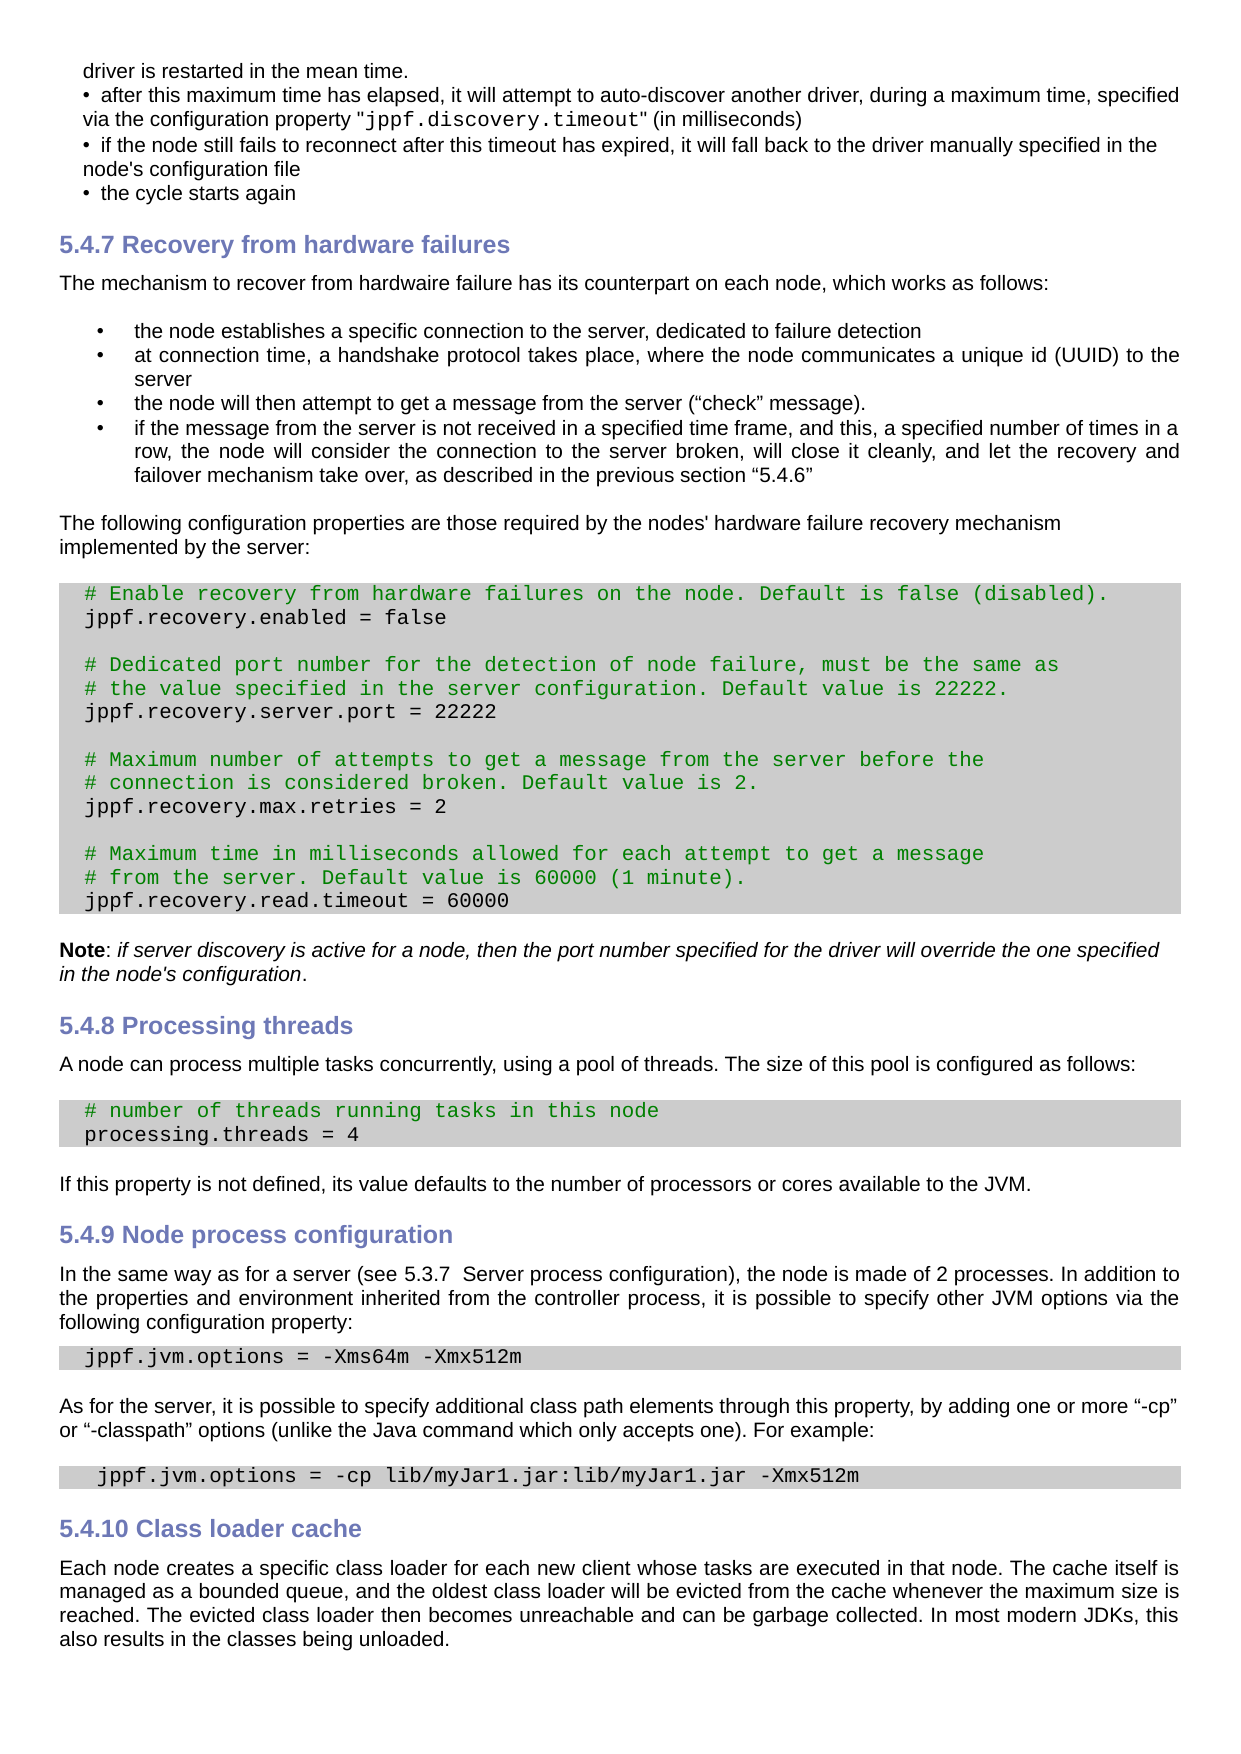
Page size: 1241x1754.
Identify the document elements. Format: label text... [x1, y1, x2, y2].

text jppf.jvm.options = -Xms64m -Xmx512m [59, 1346, 1181, 1370]
text The mechanism to recover from hardwaire failure has its counterpart on each node, which works as follows: [59, 271, 1181, 295]
list driver is restarted in the mean time. [83, 59, 1181, 83]
text # connection is considered broken. Default value is 2. [59, 772, 1181, 796]
text # Enable recovery from hardware failures on the node. Default is false (disabled). [59, 583, 1181, 607]
subtitle Recovery from hardware failures [59, 230, 1181, 259]
list the cycle starts again [83, 181, 1181, 205]
text If this property is not defined, its value defaults to the number of processors or cores available to the JVM. [59, 1171, 1181, 1195]
text # Maximum time in milliseconds allowed for each attempt to get a message [59, 843, 1181, 867]
text The following configuration properties are those required by the nodes' hardware failure recovery mechanism implemented by the server: [59, 511, 1181, 559]
subtitle Processing threads [59, 1011, 1181, 1040]
text jppf.recovery.max.retries = 2 [59, 796, 1181, 819]
text Each node creates a specific class loader for each new client whose tasks are executed in that node. The cache itself is managed as a bounded queue, and the oldest class loader will be evicted from the cache whenever the maximum size is reached. The evicted class loader then becomes unreachable and can be garbage collected. In most modern JDKs, this also results in the classes being unloaded. [59, 1555, 1181, 1651]
list if the node still fails to reconnect after this timeout has expired, it will fall back to the driver manually specified in the node's configuration file [83, 133, 1181, 181]
text # number of threads running tasks in this node processing.threads = 4 [59, 1100, 1181, 1147]
text # Dedicated port number for the detection of node failure, must be the same as [59, 654, 1181, 678]
text In the same way as for a server (see 5.3.7 Server process configuration), the node is made of 2 processes. In addition to the properties and environment inherited from the controller process, it is possible to specify other JVM options via the following configuration property: [59, 1262, 1181, 1333]
text jppf.recovery.server.port = 22222 [59, 701, 1181, 725]
list the node will then attempt to get a message from the server (“check” message). [97, 391, 1181, 415]
subtitle Node process configuration [59, 1220, 1181, 1249]
text # the value specified in the server configuration. Default value is 22222. [59, 678, 1181, 701]
list at connection time, a handshake protocol takes place, where the node communicates a unique id (UUID) to the server [97, 343, 1181, 391]
text jppf.recovery.read.timeout = 60000 [59, 891, 1181, 914]
text # Maximum number of attempts to get a message from the server before the [59, 749, 1181, 772]
text As for the server, it is possible to specify additional class path elements through this property, by adding one or more “-cp” or “-classpath” options (unlike the Java command which only accepts one). For example: [59, 1394, 1181, 1442]
text Note: if server discovery is active for a node, then the port number specified for the driver will override the one specified in the node's configuration. [59, 938, 1181, 986]
subtitle Class loader cache [59, 1514, 1181, 1543]
list after this maximum time has elapsed, it will attempt to auto-discover another driver, during a maximum time, specified via the configuration property "jppf.discovery.timeout" (in milliseconds) [83, 83, 1181, 133]
text jppf.recovery.enabled = false [59, 607, 1181, 630]
list if the message from the server is not received in a specified time frame, and this, a specified number of times in a row, the node will consider the connection to the server broken, will close it cleanly, and let the recovery and failover mechanism take over, as described in the previous section “5.4.6” [97, 415, 1181, 487]
text # from the server. Default value is 60000 (1 minute). [59, 867, 1181, 891]
list the node establishes a specific connection to the server, dedicated to failure detection [97, 319, 1181, 343]
text jppf.jvm.options = -cp lib/myJar1.jar:lib/myJar1.jar -Xmx512m [59, 1466, 1181, 1489]
text A node can process multiple tasks concurrently, using a pool of threads. The size of this pool is configured as follows: [59, 1052, 1181, 1076]
